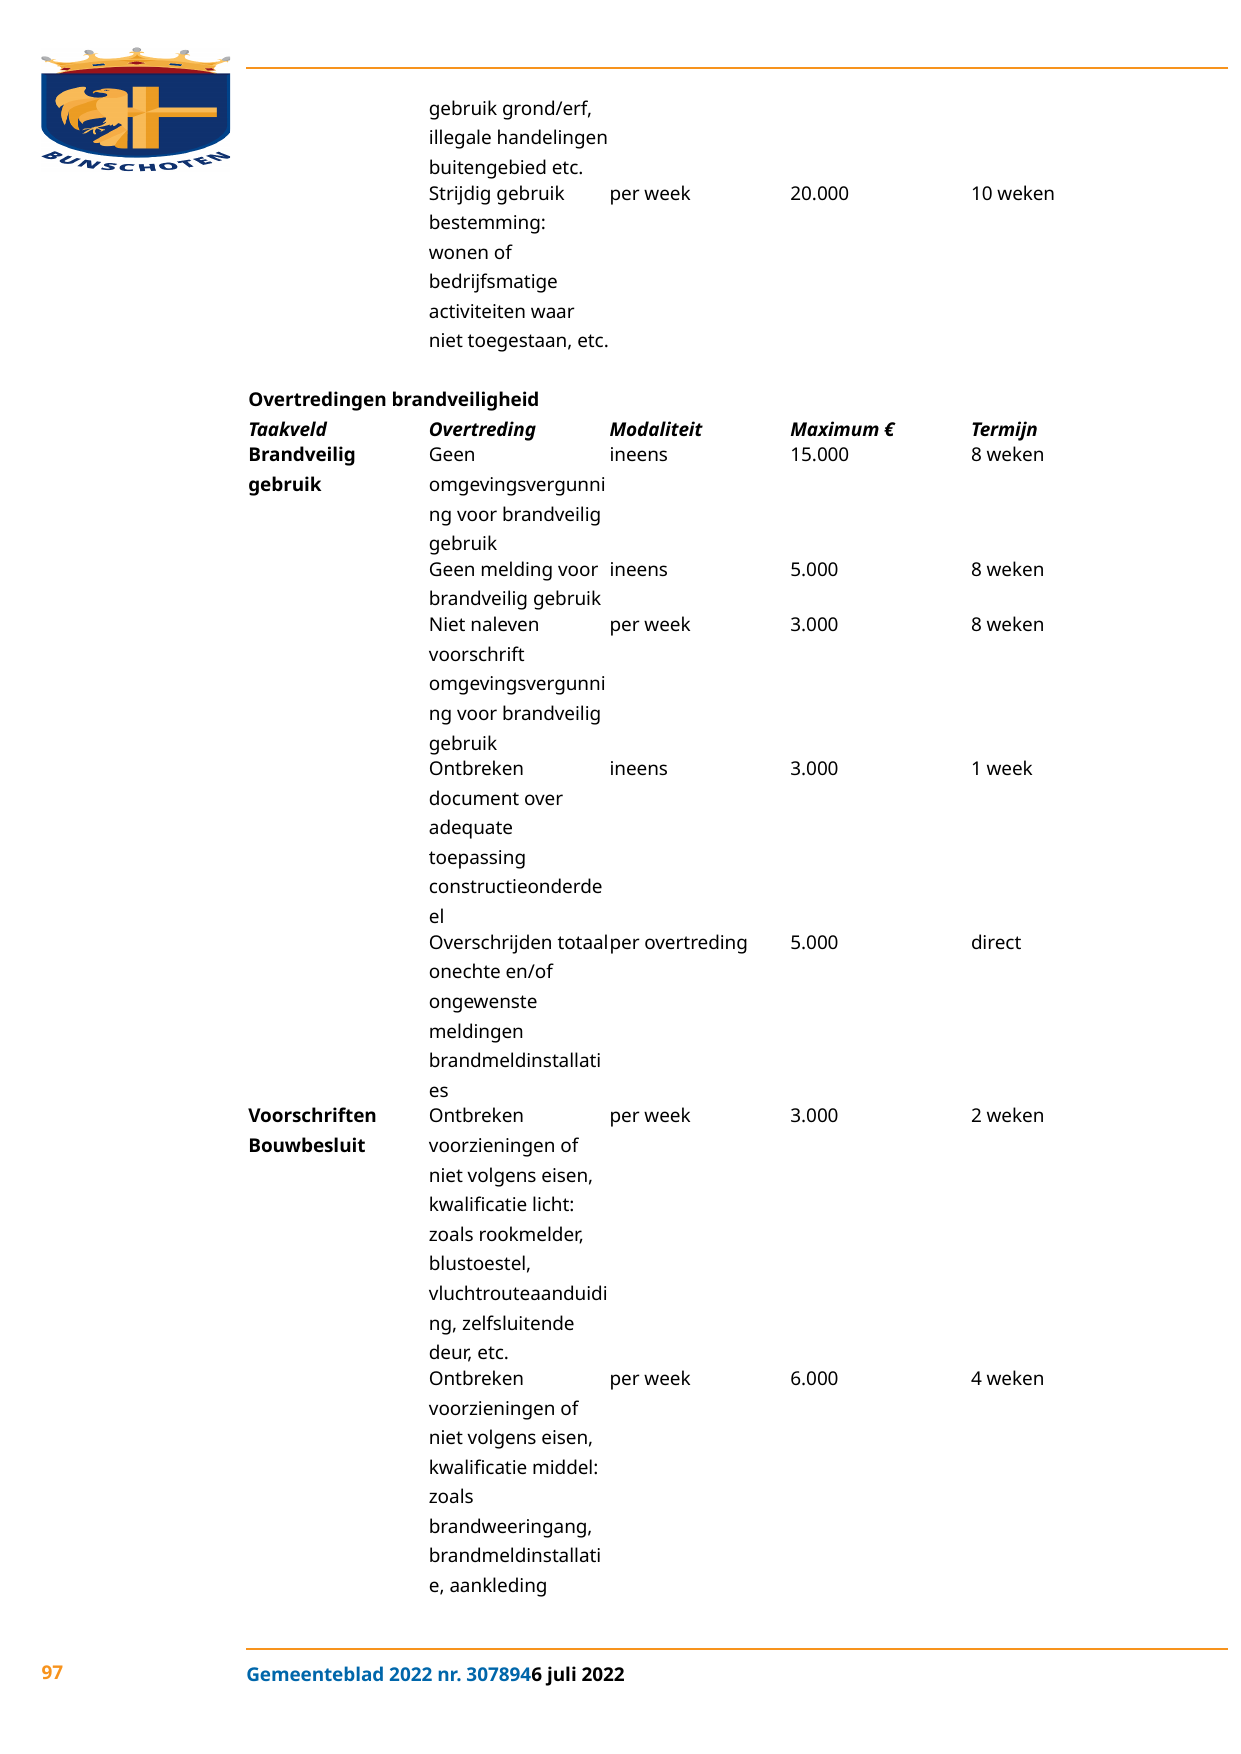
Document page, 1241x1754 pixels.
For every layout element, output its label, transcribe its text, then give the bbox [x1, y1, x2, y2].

table_cell gebruik grond/erf, illegale handelingen buitengebied etc. [429, 95, 609, 180]
table_cell Geen melding voor brandveilig gebruik [429, 556, 609, 611]
table_cell Strijdig gebruik bestemming: wonen of bedrijfsmatige activiteiten waar niet toegestaan, etc. [429, 180, 609, 353]
table_cell Niet naleven voorschrift omgevingsvergunning voor brandveilig gebruik [429, 611, 609, 755]
table_cell [248, 1365, 429, 1598]
table_cell Brandveilig gebruik [248, 442, 429, 556]
table_cell per week [609, 1103, 790, 1365]
table_cell [248, 180, 429, 353]
table_cell [248, 611, 429, 755]
table_cell [248, 929, 429, 1103]
table_cell 4 weken [971, 1365, 1152, 1598]
table_cell 8 weken [971, 611, 1152, 755]
table_cell per week [609, 611, 790, 755]
table_cell Overschrijden totaal onechte en/of ongewenste meldingen brandmeldinstallaties [429, 929, 609, 1103]
table_cell per overtreding [609, 929, 790, 1103]
table_cell per week [609, 1365, 790, 1598]
table_header Maximum € [790, 416, 971, 442]
table_cell ineens [609, 556, 790, 611]
table_header Overtreding [429, 416, 609, 442]
table_cell ineens [609, 442, 790, 556]
table_cell [248, 755, 429, 929]
table_cell 8 weken [971, 556, 1152, 611]
table_cell [609, 95, 790, 180]
text Overtredingen brandveiligheid [248, 386, 1152, 412]
table_cell Ontbreken document over adequate toepassing constructieonderdeel [429, 755, 609, 929]
table_cell 3.000 [790, 611, 971, 755]
table_cell [790, 95, 971, 180]
table_cell Ontbreken voorzieningen of niet volgens eisen, kwalificatie licht: zoals rookmelder, blustoestel, vluchtrouteaanduiding, zelfsluitende deur, etc. [429, 1103, 609, 1365]
table_cell ineens [609, 755, 790, 929]
table_cell 10 weken [971, 180, 1152, 353]
table_header Taakveld [248, 416, 429, 442]
table_cell 3.000 [790, 1103, 971, 1365]
table_cell [971, 95, 1152, 180]
table_cell per week [609, 180, 790, 353]
table_cell 15.000 [790, 442, 971, 556]
table_cell 8 weken [971, 442, 1152, 556]
picture [41, 47, 231, 172]
table_cell 5.000 [790, 556, 971, 611]
table_cell [248, 556, 429, 611]
table_cell 20.000 [790, 180, 971, 353]
table_cell 6.000 [790, 1365, 971, 1598]
table_header Termijn [971, 416, 1152, 442]
table_cell Geen omgevingsvergunning voor brandveilig gebruik [429, 442, 609, 556]
table_cell 5.000 [790, 929, 971, 1103]
table_cell [248, 95, 429, 180]
table_cell 3.000 [790, 755, 971, 929]
table_cell 2 weken [971, 1103, 1152, 1365]
table_cell Voorschriften Bouwbesluit [248, 1103, 429, 1365]
table_cell direct [971, 929, 1152, 1103]
table_cell Ontbreken voorzieningen of niet volgens eisen, kwalificatie middel: zoals brandweeringang, brandmeldinstallatie, aankleding [429, 1365, 609, 1598]
table_header Modaliteit [609, 416, 790, 442]
table_cell 1 week [971, 755, 1152, 929]
